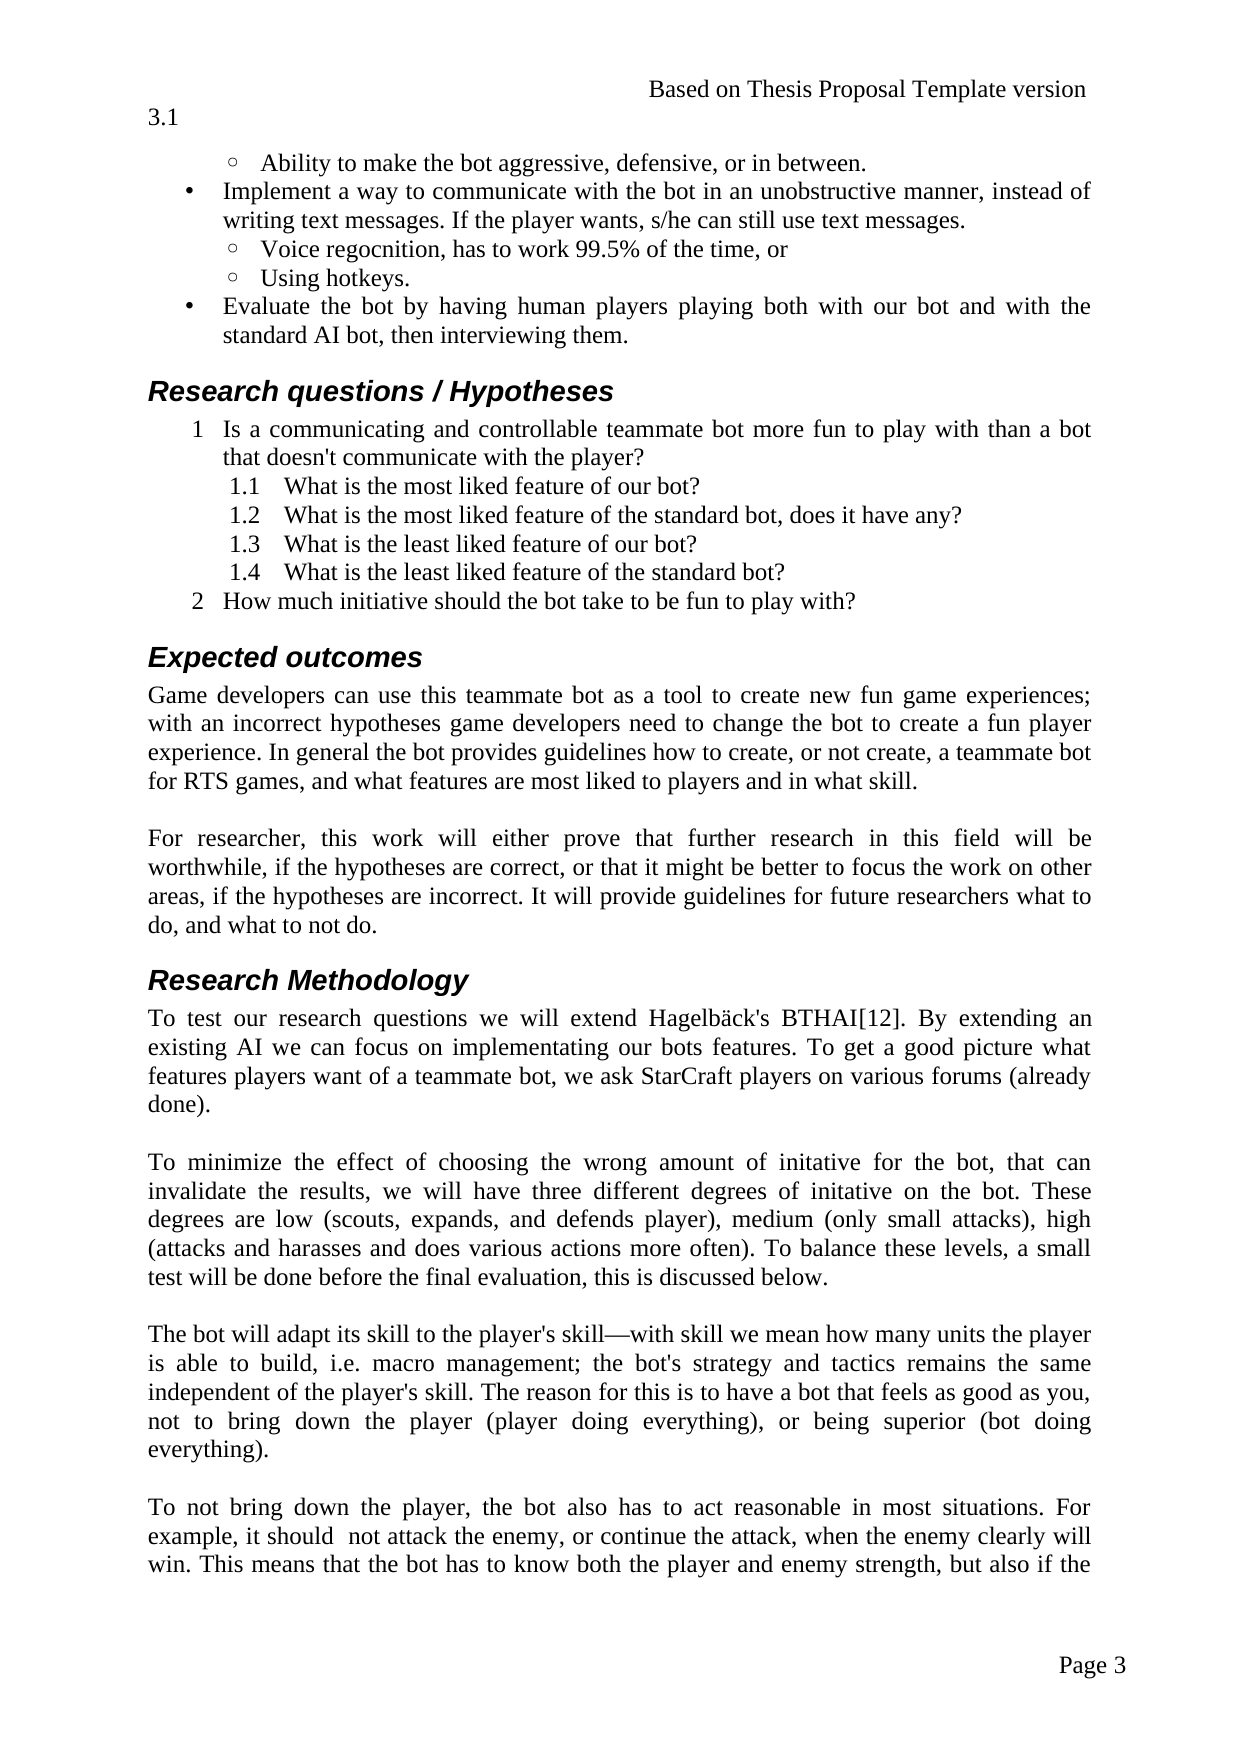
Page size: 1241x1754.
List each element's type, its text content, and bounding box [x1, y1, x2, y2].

subtitle Expected outcomes [148, 640, 1093, 673]
text For researcher, this work will either prove that further research in this field will be worthwhile, if the hypotheses are correct, or that it might be better to focus the work on other areas, if the hypotheses are incorrect. It will provide guidelines for future researchers what to do, and what to not do. [148, 823, 1093, 938]
list Evaluate the bot by having human players playing both with our bot and with the standard AI bot, then interviewing them. [185, 291, 1093, 349]
list Voice regocnition, has to work 99.5% of the time, or [223, 234, 1093, 263]
list Implement a way to communicate with the bot in an unobstructive manner, instead of writing text messages. If the player wants, s/he can still use text messages. [185, 176, 1093, 234]
text To not bring down the player, the bot also has to act reasonable in most situations. For example, it should not attack the enemy, or continue the attack, when the enemy clearly will win. This means that the bot has to know both the player and enemy strength, but also if the [148, 1492, 1093, 1578]
list What is the most liked feature of the standard bot, does it have any? [223, 500, 1093, 529]
list What is the least liked feature of our bot? [223, 529, 1093, 557]
list What is the least liked feature of the standard bot? [223, 557, 1093, 586]
text Game developers can use this teammate bot as a tool to create new fun game experiences; with an incorrect hypotheses game developers need to change the bot to create a fun player experience. In general the bot provides guidelines how to create, or not create, a teammate bot for RTS games, and what features are most liked to players and in what skill. [148, 680, 1093, 795]
list What is the most liked feature of our bot? [223, 471, 1093, 500]
text The bot will adapt its skill to the player's skill—with skill we mean how many units the player is able to build, i.e. macro management; the bot's strategy and tactics remains the same independent of the player's skill. The reason for this is to have a bot that feels as good as you, not to bring down the player (player doing everything), or being superior (bot doing everything). [148, 1319, 1093, 1463]
text To test our research questions we will extend Hagelbäck's BTHAI[12]. By extending an existing AI we can focus on implementating our bots features. To get a good picture what features players want of a teammate bot, we ask StarCraft players on various forums (already done). [148, 1003, 1093, 1118]
text To minimize the effect of choosing the wrong amount of initative for the bot, that can invalidate the results, we will have three different degrees of initative on the bot. These degrees are low (scouts, expands, and defends player), medium (only small attacks), high (attacks and harasses and does various actions more often). To balance these levels, a small test will be done before the final evaluation, this is discussed below. [148, 1147, 1093, 1291]
list Is a communicating and controllable teammate bot more fun to play with than a bot that doesn't communicate with the player? [185, 414, 1093, 471]
list Using hotkeys. [223, 263, 1093, 291]
list How much initiative should the bot take to be fun to play with? [185, 586, 1093, 615]
subtitle Research Methodology [148, 963, 1093, 997]
subtitle Research questions / Hypotheses [148, 374, 1093, 407]
list Ability to make the bot aggressive, defensive, or in between. [223, 148, 1093, 176]
